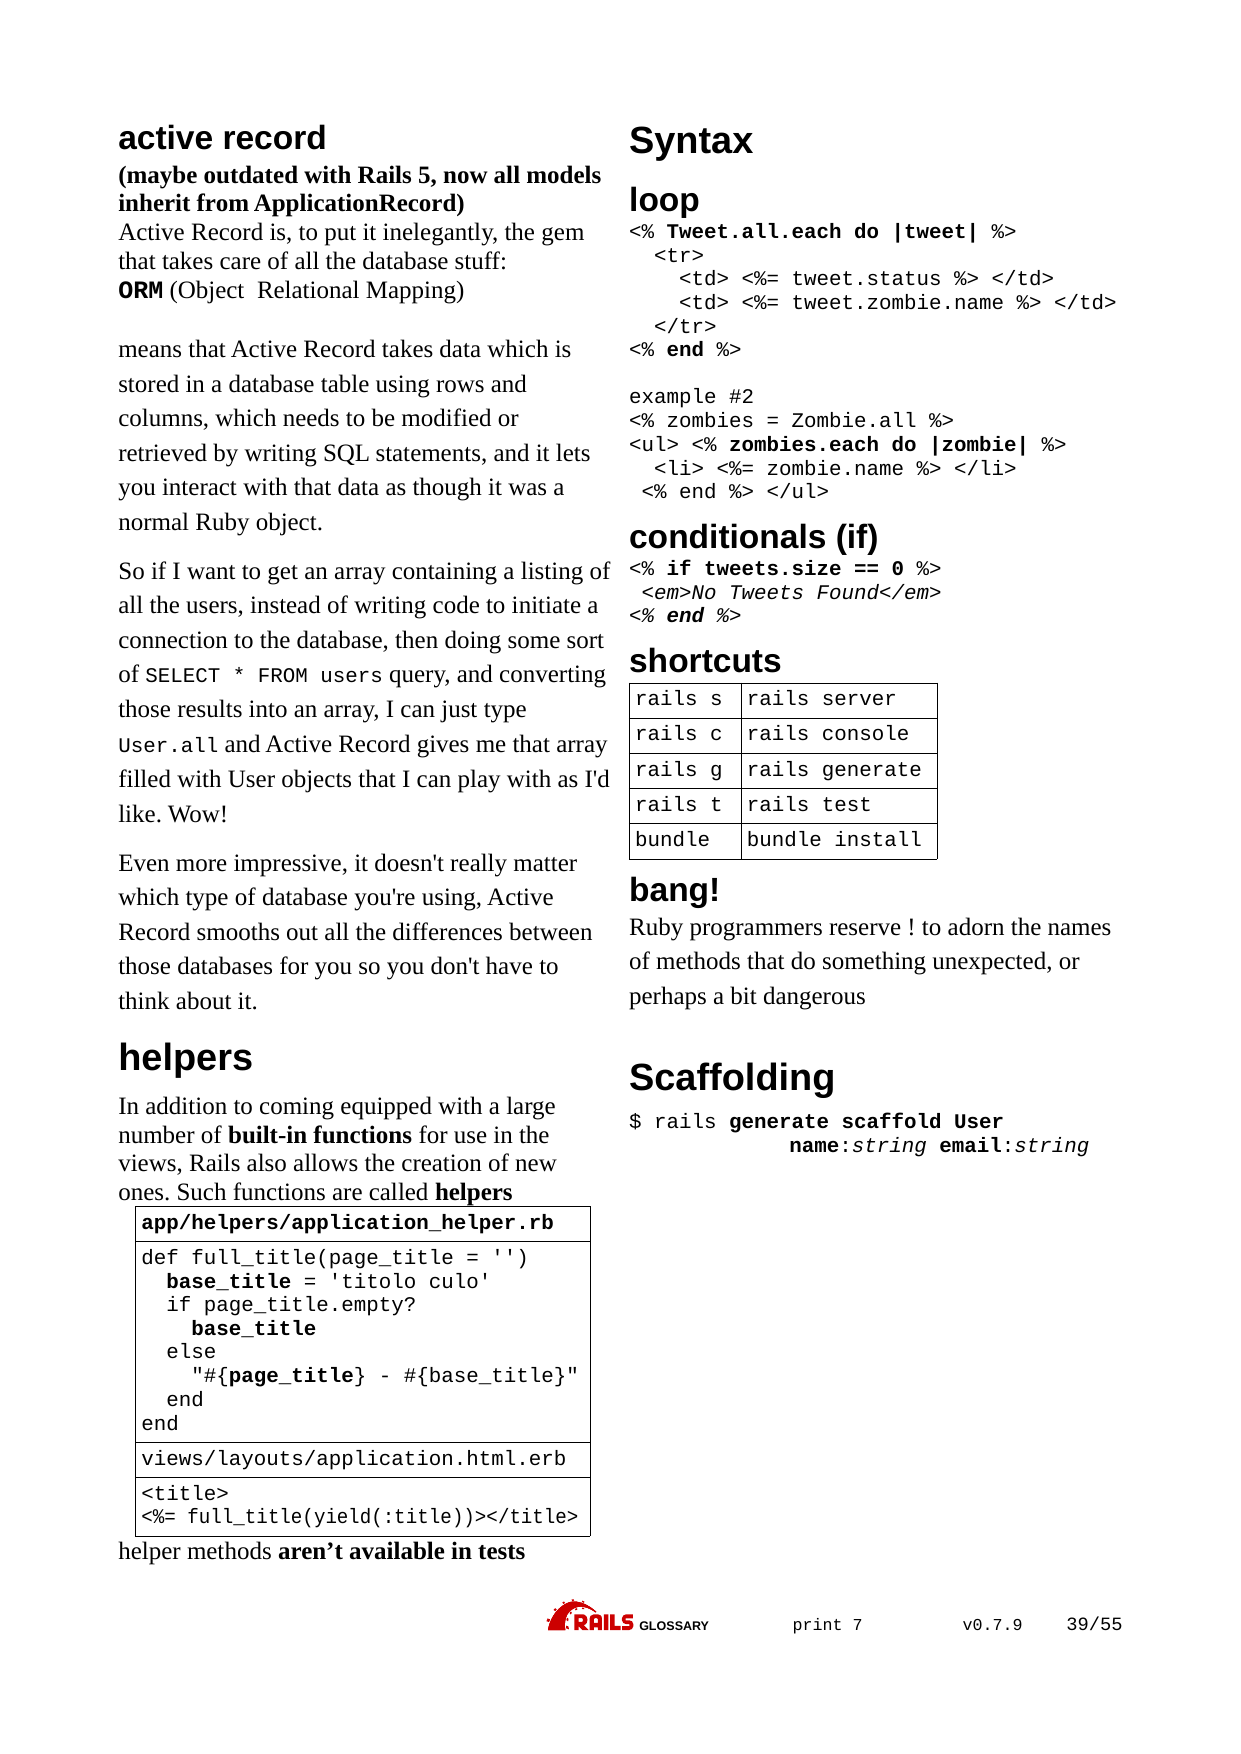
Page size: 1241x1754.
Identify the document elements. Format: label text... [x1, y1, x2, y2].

text <% end %> </ul> [629, 481, 1122, 505]
text means that Active Record takes data which is stored in a database table using rows and columns, which needs to be modified or retrieved by writing SQL statements, and it lets you interact with that data as though it was a normal Ruby object. [118, 334, 611, 535]
text Ruby programmers reserve ! to adorn the names of methods that do something unexpected, or perhaps a bit dangerous [629, 912, 1122, 1009]
text $ rails generate scaffold User [629, 1111, 1122, 1135]
text (maybe outdated with Rails 5, now all models inherit from ApplicationRecord) [118, 160, 611, 217]
table_cell rails g [630, 754, 741, 788]
text <td> <%= tweet.zombie.name %> </td> [629, 292, 1122, 316]
text So if I want to get an array containing a listing of all the users, instead of writing code to initiate a connection to the database, then doing some sort of SELECT * FROM users query, and converting those results into an array, I can just type User.all and Active Record gives me that array filled with User objects that I can play with as I'd like. Wow! [118, 556, 611, 827]
table_cell rails t [630, 789, 741, 823]
text <td> <%= tweet.status %> </td> [629, 268, 1122, 292]
table_header app/helpers/application_helper.rb [136, 1207, 590, 1241]
text example #2 [629, 387, 1122, 410]
subtitle active record [118, 118, 611, 157]
text </tr> [629, 316, 1122, 339]
table_cell views/layouts/application.html.erb [136, 1443, 590, 1477]
table_cell bundle install [742, 824, 937, 858]
text <em>No Tweets Found</em> [629, 582, 1122, 605]
subtitle Scaffolding [629, 1055, 1122, 1098]
subtitle shortcuts [629, 641, 1122, 679]
subtitle conditionals (if) [629, 517, 1122, 555]
table_header rails server [742, 684, 937, 718]
text <tr> [629, 245, 1122, 268]
text ORM (Object Relational Mapping) [118, 275, 611, 306]
text name:string email:string [629, 1135, 1122, 1158]
subtitle bang! [629, 870, 1122, 909]
subtitle Syntax [629, 118, 1122, 162]
table_cell def full_title(page_title = '') base_title = 'titolo culo' if page_title.empty? base_title else "#{page_title} - #{base_title}" end end [136, 1242, 590, 1442]
text <% if tweets.size == 0 %> [629, 558, 1122, 582]
table_cell rails test [742, 789, 937, 823]
table_header rails s [630, 684, 741, 718]
text helper methods aren’t available in tests [118, 1536, 611, 1565]
text <% zombies = Zombie.all %> [629, 410, 1122, 434]
subtitle helpers [118, 1035, 611, 1078]
text <li> <%= zombie.name %> </li> [629, 457, 1122, 481]
text In addition to coming equipped with a large number of built-in functions for use in the views, Rails also allows the creation of new ones. Such functions are called helpers [118, 1091, 611, 1206]
text <% end %> [629, 339, 1122, 363]
table_cell rails console [742, 719, 937, 753]
text <ul> <% zombies.each do |zombie| %> [629, 434, 1122, 457]
table_cell rails c [630, 719, 741, 753]
text <% Tweet.all.each do |tweet| %> [629, 221, 1122, 245]
text Even more impressive, it doesn't really matter which type of database you're using, Active Record smooths out all the differences between those databases for you so you don't have to think about it. [118, 848, 611, 1014]
text Active Record is, to put it inelegantly, the gem that takes care of all the database stuff: [118, 217, 611, 275]
table_cell rails generate [742, 754, 937, 788]
text <% end %> [629, 605, 1122, 629]
subtitle loop [629, 179, 1122, 218]
table_cell bundle [630, 824, 741, 858]
table_cell <title> <%= full_title(yield(:title))></title> [136, 1478, 590, 1536]
